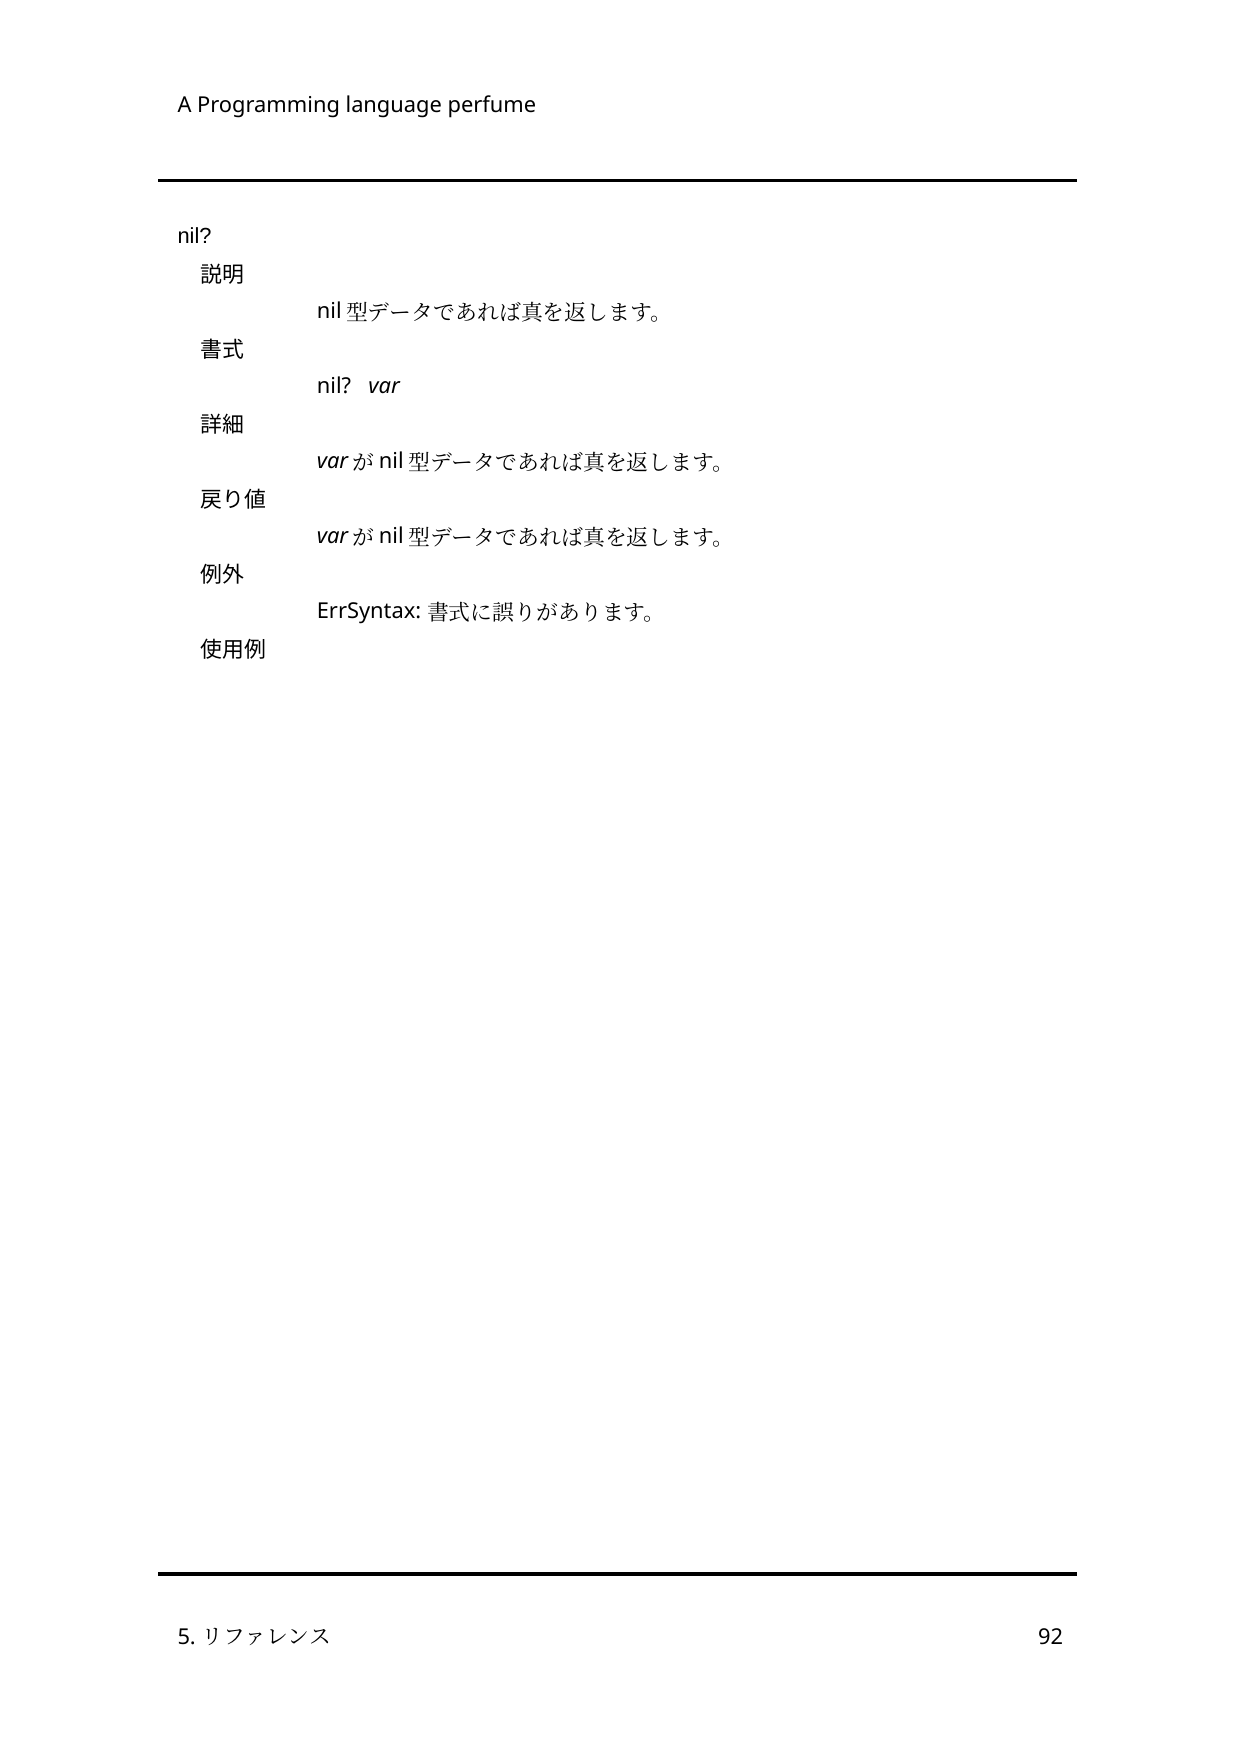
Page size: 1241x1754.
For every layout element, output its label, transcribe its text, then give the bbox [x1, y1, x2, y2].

table_cell 書式 [200, 329, 317, 404]
table_cell 詳細 [200, 404, 317, 479]
subtitle nil? [177, 217, 1063, 254]
table_header 説明 [200, 254, 317, 329]
table_cell varがnil型データであれば真を返します。 [317, 404, 1063, 479]
table_cell [317, 629, 1063, 704]
table_cell varがnil型データであれば真を返します。 [317, 479, 1063, 554]
table_cell ErrSyntax: 書式に誤りがあります。 [317, 554, 1063, 629]
table_cell 使用例 [200, 629, 317, 704]
table_cell 戻り値 [200, 479, 317, 554]
table_header nil型データであれば真を返します。 [317, 254, 1063, 329]
table_cell 例外 [200, 554, 317, 629]
table_cell nil? var [317, 329, 1063, 404]
